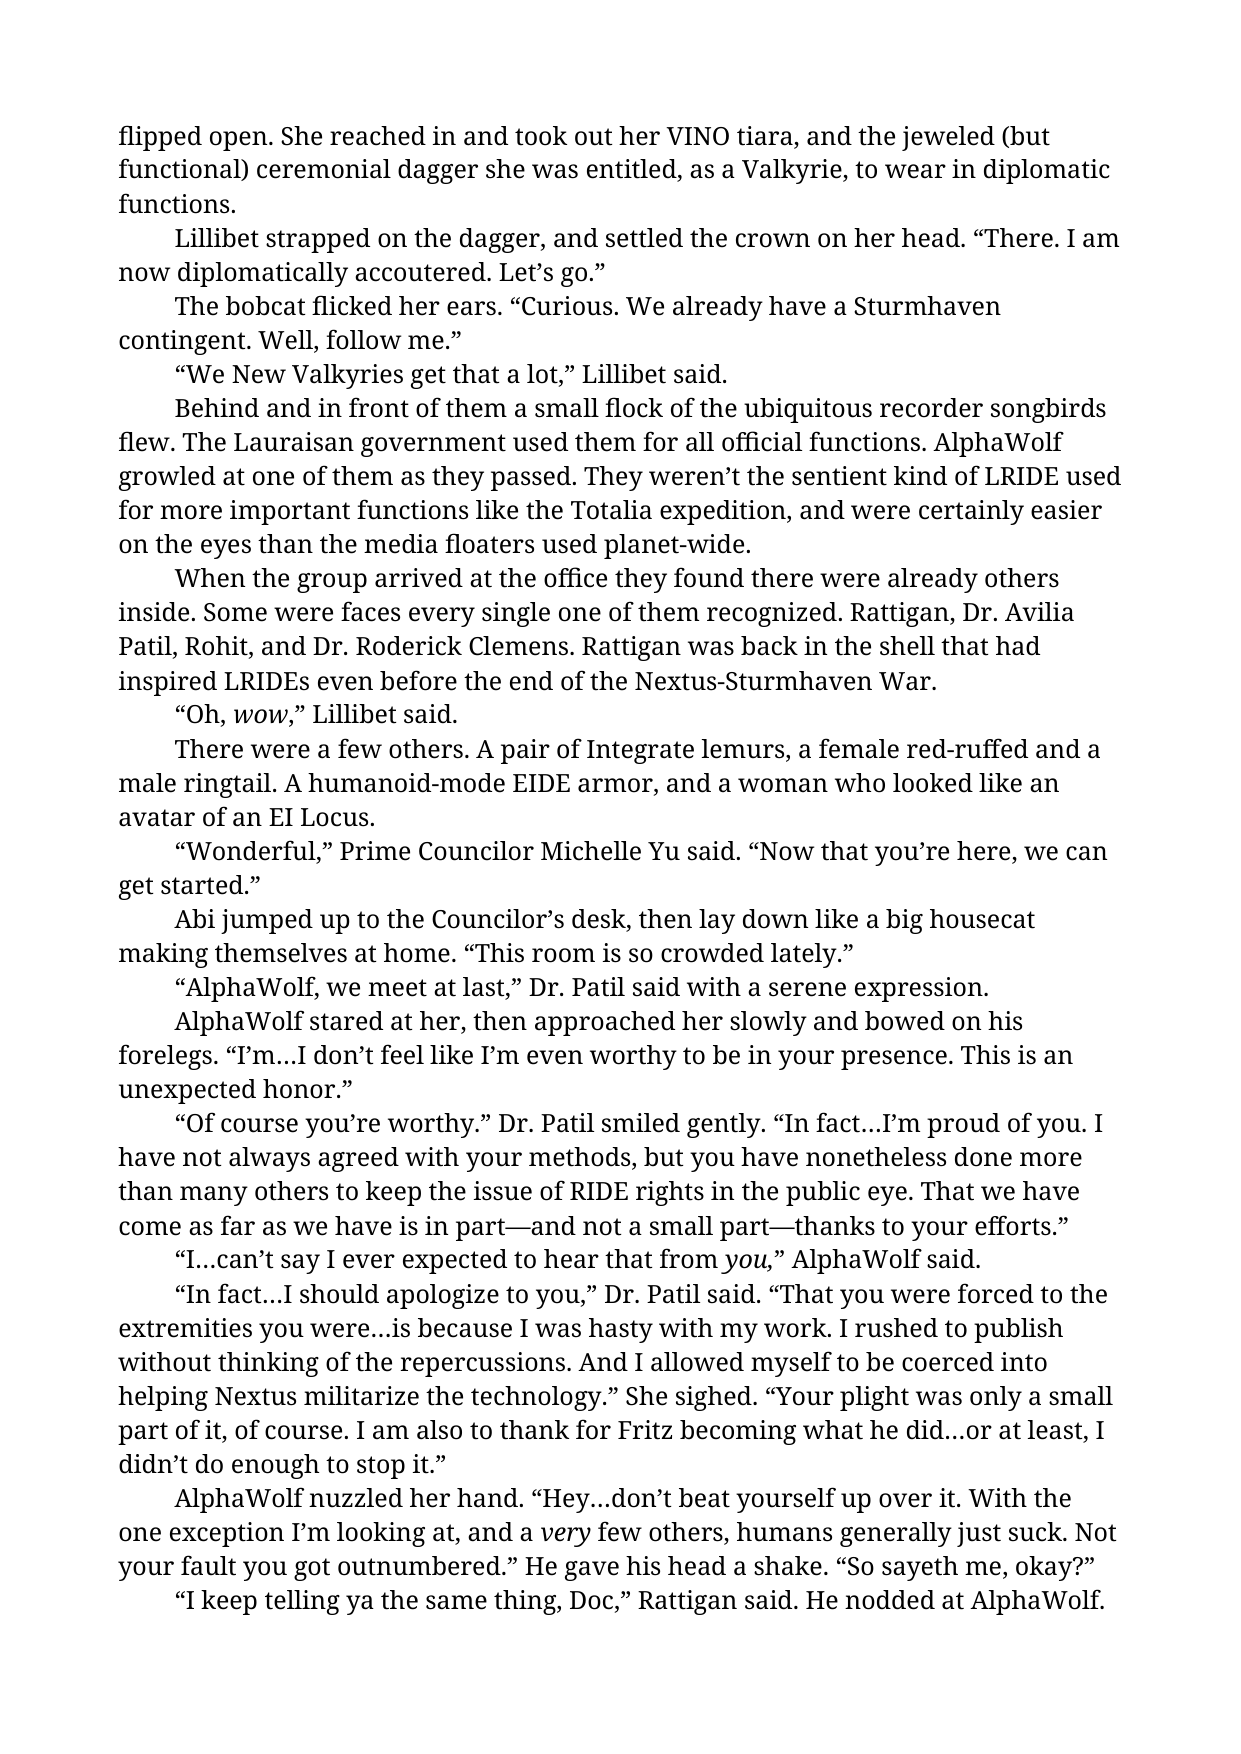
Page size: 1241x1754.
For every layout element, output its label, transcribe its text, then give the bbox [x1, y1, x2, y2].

text Lillibet strapped on the dagger, and settled the crown on her head. “There. I am now diplomatically accoutered. Let’s go.” [118, 220, 1122, 288]
text AlphaWolf nuzzled her hand. “Hey…don’t beat yourself up over it. With the one exception I’m looking at, and a very few others, humans generally just suck. Not your fault you got outnumbered.” He gave his head a shake. “So sayeth me, okay?” [118, 1481, 1122, 1583]
text flipped open. She reached in and took out her VINO tiara, and the jeweled (but functional) ceremonial dagger she was entitled, as a Valkyrie, to wear in diplomatic functions. [118, 118, 1122, 220]
text Behind and in front of them a small flock of the ubiquitous recorder songbirds flew. The Lauraisan government used them for all official functions. AlphaWolf growled at one of them as they passed. They weren’t the sentient kind of LRIDE used for more important functions like the Totalia expedition, and were certainly easier on the eyes than the media floaters used planet-wide. [118, 391, 1122, 561]
text When the group arrived at the office they found there were already others inside. Some were faces every single one of them recognized. Rattigan, Dr. Avilia Patil, Rohit, and Dr. Roderick Clemens. Rattigan was back in the shell that had inspired LRIDEs even before the end of the Nextus-Sturmhaven War. [118, 561, 1122, 697]
text “In fact…I should apologize to you,” Dr. Patil said. “That you were forced to the extremities you were…is because I was hasty with my work. I rushed to publish without thinking of the repercussions. And I allowed myself to be coerced into helping Nextus militarize the technology.” She sighed. “Your plight was only a small part of it, of course. I am also to thank for Fritz becoming what he did…or at least, I didn’t do enough to stop it.” [118, 1276, 1122, 1481]
text There were a few others. A pair of Integrate lemurs, a female red-ruffed and a male ringtail. A humanoid-mode EIDE armor, and a woman who looked like an avatar of an EI Locus. [118, 731, 1122, 833]
text “I keep telling ya the same thing, Doc,” Rattigan said. He nodded at AlphaWolf. [118, 1583, 1122, 1617]
text AlphaWolf stared at her, then approached her slowly and bowed on his forelegs. “I’m…I don’t feel like I’m even worthy to be in your presence. This is an unexpected honor.” [118, 1004, 1122, 1106]
text The bobcat flicked her ears. “Curious. We already have a Sturmhaven contingent. Well, follow me.” [118, 288, 1122, 357]
text “We New Valkyries get that a lot,” Lillibet said. [118, 357, 1122, 391]
text “Of course you’re worthy.” Dr. Patil smiled gently. “In fact…I’m proud of you. I have not always agreed with your methods, but you have nonetheless done more than many others to keep the issue of RIDE rights in the public eye. That we have come as far as we have is in part—and not a small part—thanks to your efforts.” [118, 1106, 1122, 1242]
text “Oh, wow,” Lillibet said. [118, 697, 1122, 731]
text Abi jumped up to the Councilor’s desk, then lay down like a big housecat making themselves at home. “This room is so crowded lately.” [118, 902, 1122, 970]
text “I…can’t say I ever expected to hear that from you,” AlphaWolf said. [118, 1242, 1122, 1276]
text “AlphaWolf, we meet at last,” Dr. Patil said with a serene expression. [118, 970, 1122, 1004]
text “Wonderful,” Prime Councilor Michelle Yu said. “Now that you’re here, we can get started.” [118, 833, 1122, 902]
